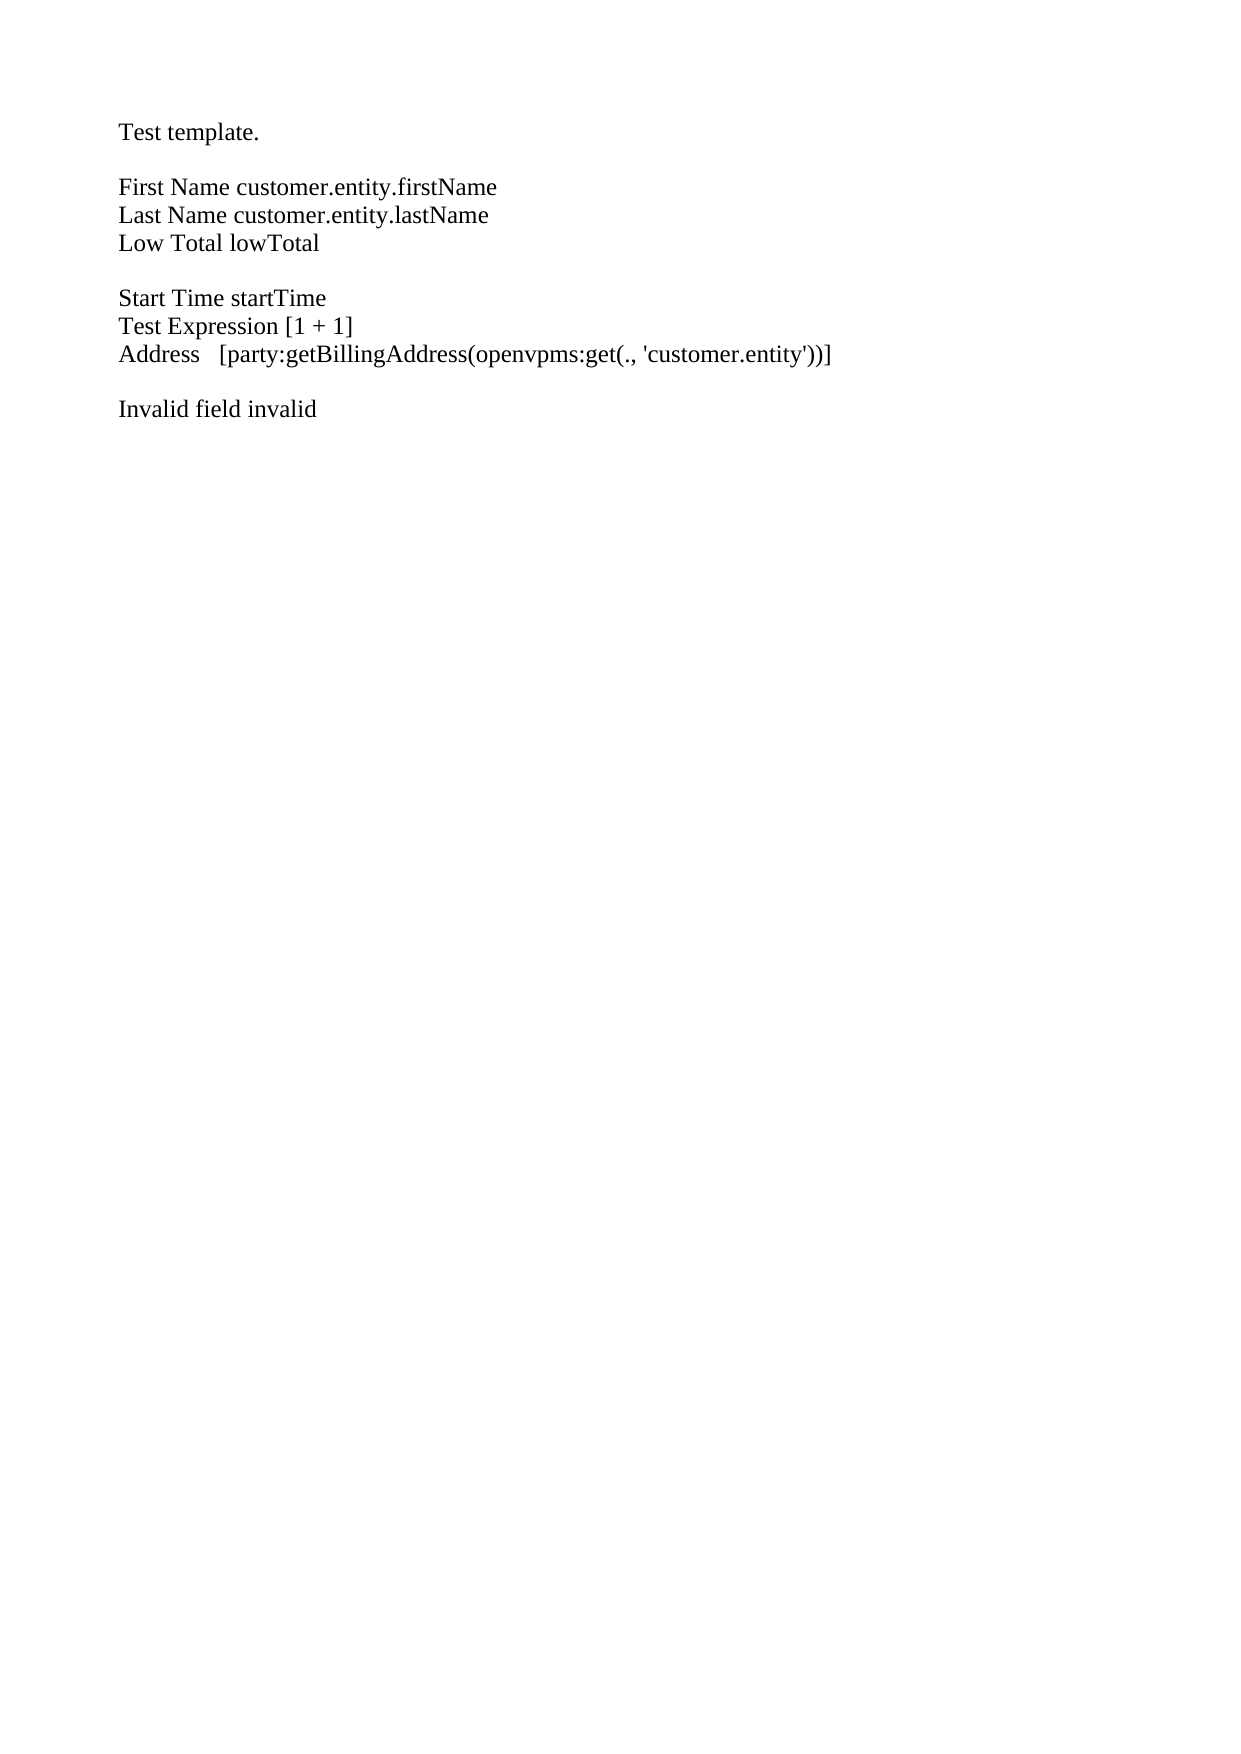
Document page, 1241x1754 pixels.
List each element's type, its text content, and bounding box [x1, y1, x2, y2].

text Last Name customer.entity.lastName [118, 201, 1122, 229]
text Invalid field invalid [118, 395, 1122, 451]
text First Name customer.entity.firstName [118, 173, 1122, 201]
text Address [party:getBillingAddress(openvpms:get(., 'customer.entity'))] [118, 340, 1122, 367]
text Low Total lowTotal [118, 229, 1122, 257]
text Test template. [118, 118, 1122, 146]
text Start Time startTime [118, 284, 1122, 312]
text Test Expression [1 + 1] [118, 312, 1122, 340]
